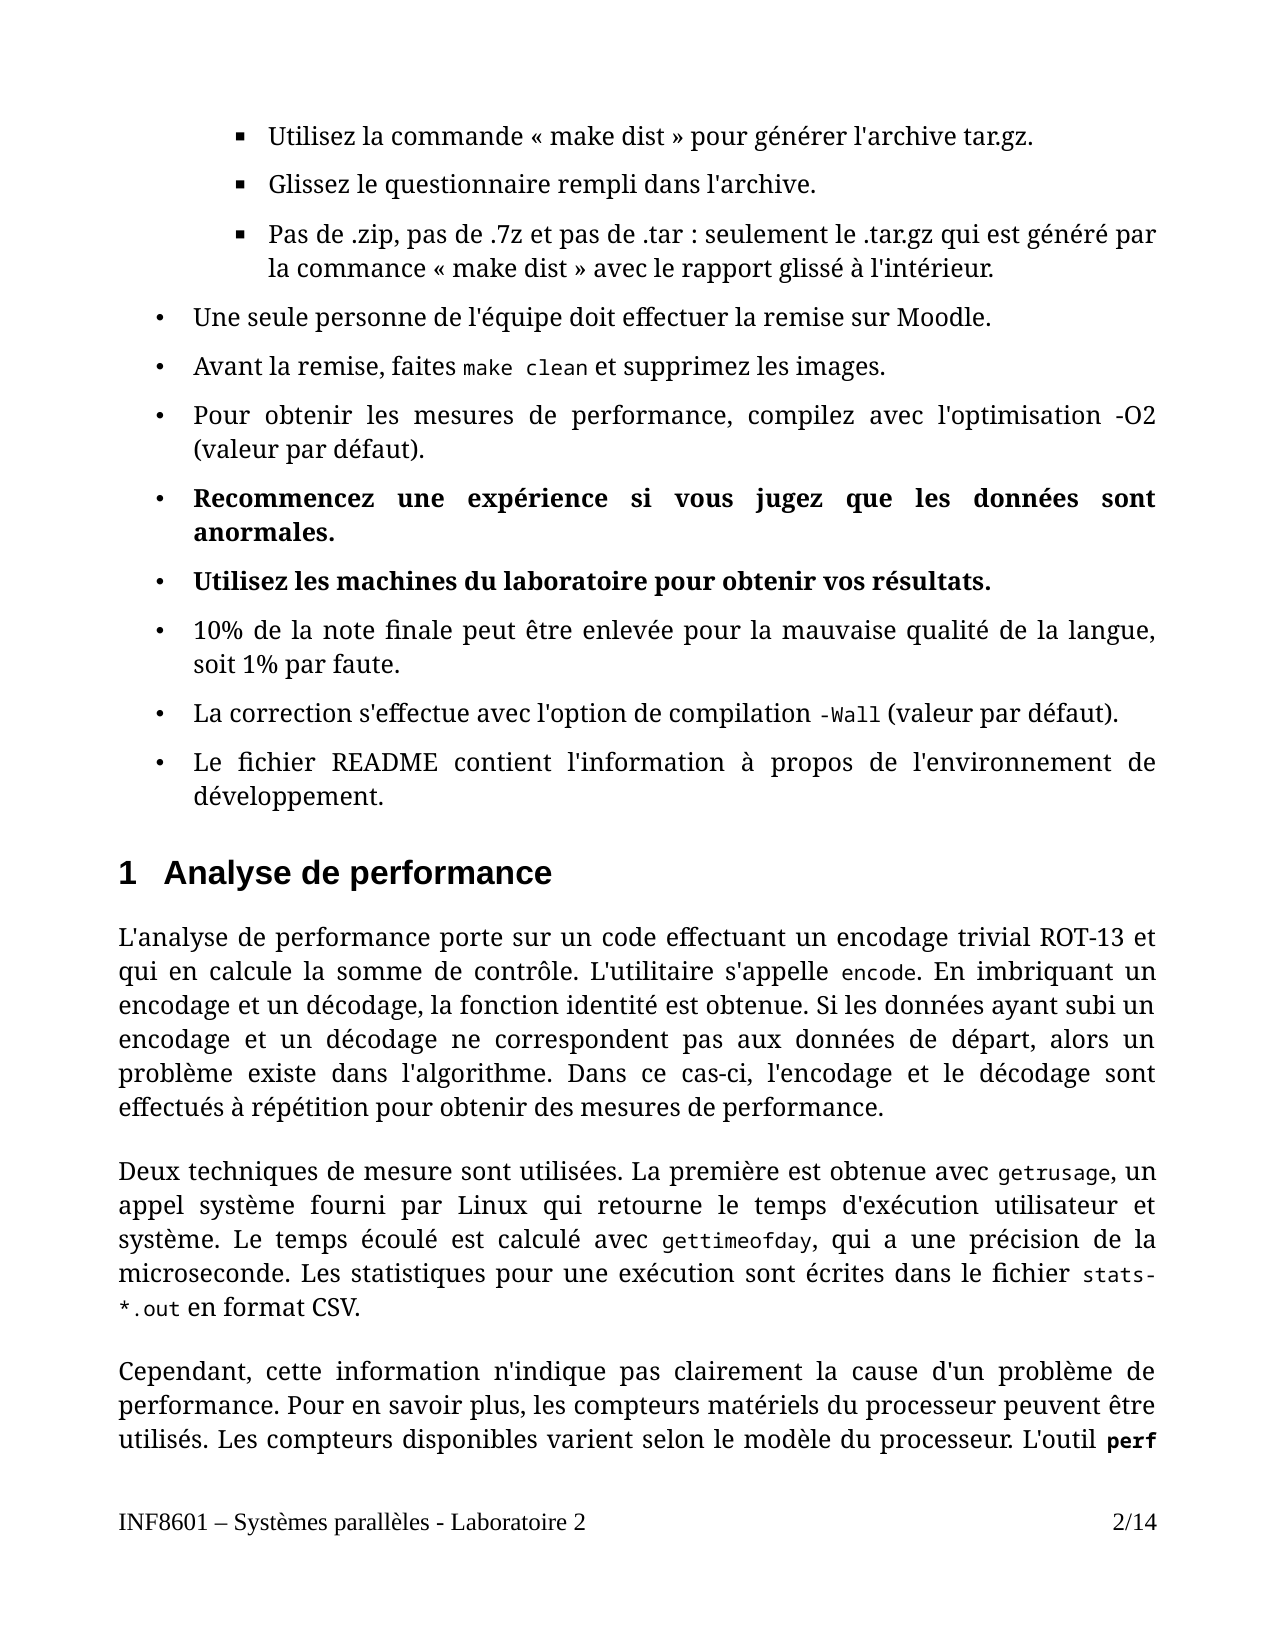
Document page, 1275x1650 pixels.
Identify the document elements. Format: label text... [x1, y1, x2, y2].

list Glissez le questionnaire rempli dans l'archive. [231, 167, 1157, 201]
list 10% de la note finale peut être enlevée pour la mauvaise qualité de la langue, soit 1% par faute. [156, 613, 1157, 681]
text Cependant, cette information n'indique pas clairement la cause d'un problème de performance. Pour en savoir plus, les compteurs matériels du processeur peuvent être utilisés. Les compteurs disponibles varient selon le modèle du processeur. L'outil perf [118, 1354, 1157, 1456]
list Utilisez les machines du laboratoire pour obtenir vos résultats. [156, 564, 1157, 598]
subtitle Analyse de performance [118, 853, 1157, 892]
list Le fichier README contient l'information à propos de l'environnement de développement. [156, 745, 1157, 813]
list La correction s'effectue avec l'option de compilation -Wall (valeur par défaut). [156, 696, 1157, 730]
list Pas de .zip, pas de .7z et pas de .tar : seulement le .tar.gz qui est généré par la commance « make dist » avec le rapport glissé à l'intérieur. [231, 216, 1157, 284]
list Avant la remise, faites make clean et supprimez les images. [156, 348, 1157, 382]
text Deux techniques de mesure sont utilisées. La première est obtenue avec getrusage, un appel système fourni par Linux qui retourne le temps d'exécution utilisateur et système. Le temps écoulé est calculé avec gettimeofday, qui a une précision de la microseconde. Les statistiques pour une exécution sont écrites dans le fichier stats-*.out en format CSV. [118, 1154, 1157, 1324]
list Utilisez la commande « make dist » pour générer l'archive tar.gz. [231, 118, 1157, 152]
list Une seule personne de l'équipe doit effectuer la remise sur Moodle. [156, 299, 1157, 333]
list Pour obtenir les mesures de performance, compilez avec l'optimisation -O2 (valeur par défaut). [156, 397, 1157, 466]
list Recommencez une expérience si vous jugez que les données sont anormales. [156, 481, 1157, 549]
text L'analyse de performance porte sur un code effectuant un encodage trivial ROT-13 et qui en calcule la somme de contrôle. L'utilitaire s'appelle encode. En imbriquant un encodage et un décodage, la fonction identité est obtenue. Si les données ayant subi un encodage et un décodage ne correspondent pas aux données de départ, alors un problème existe dans l'algorithme. Dans ce cas-ci, l'encodage et le décodage sont effectués à répétition pour obtenir des mesures de performance. [118, 919, 1157, 1124]
